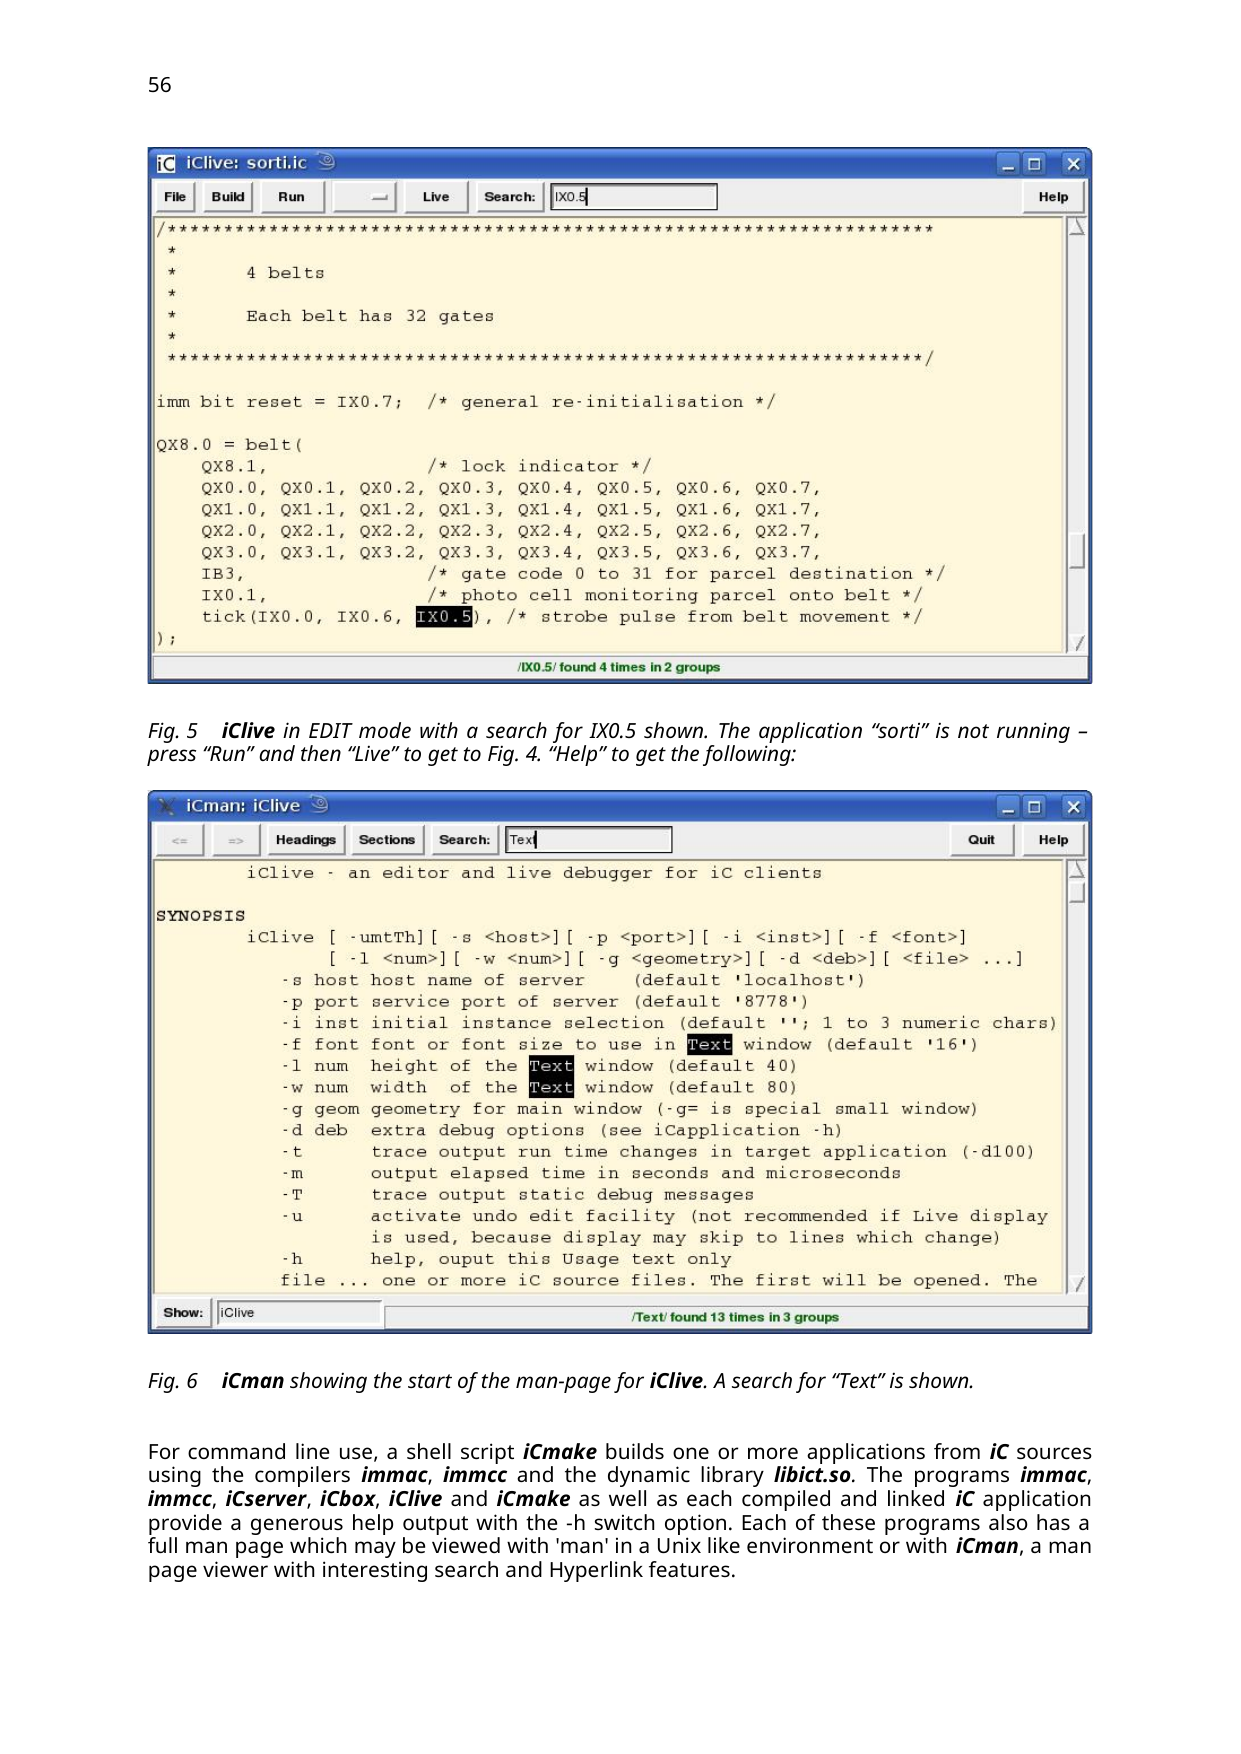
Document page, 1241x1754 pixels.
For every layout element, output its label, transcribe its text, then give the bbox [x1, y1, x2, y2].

text Fig. 5 iClive in EDIT mode with a search for IX0.5 shown. The application “sorti” is not running – press “Run” and then “Live” to get to Fig. 4. “Help” to get the following: [148, 719, 1092, 790]
text Fig. 6 iCman showing the start of the man-page for iClive. A search for “Text” is shown. [148, 1369, 1092, 1393]
picture [147, 147, 1093, 684]
picture [147, 790, 1093, 1334]
text For command line use, a shell script iCmake builds one or more applications from iC sources using the compilers immac, immcc and the dynamic library libict.so. The programs immac, immcc, iCserver, iCbox, iClive and iCmake as well as each compiled and linked iC application provide a generous help output with the -h switch option. Each of these programs also has a full man page which may be viewed with 'man' in a Unix like environment or with iCman, a man page viewer with interesting search and Hyperlink features. [148, 1440, 1092, 1582]
